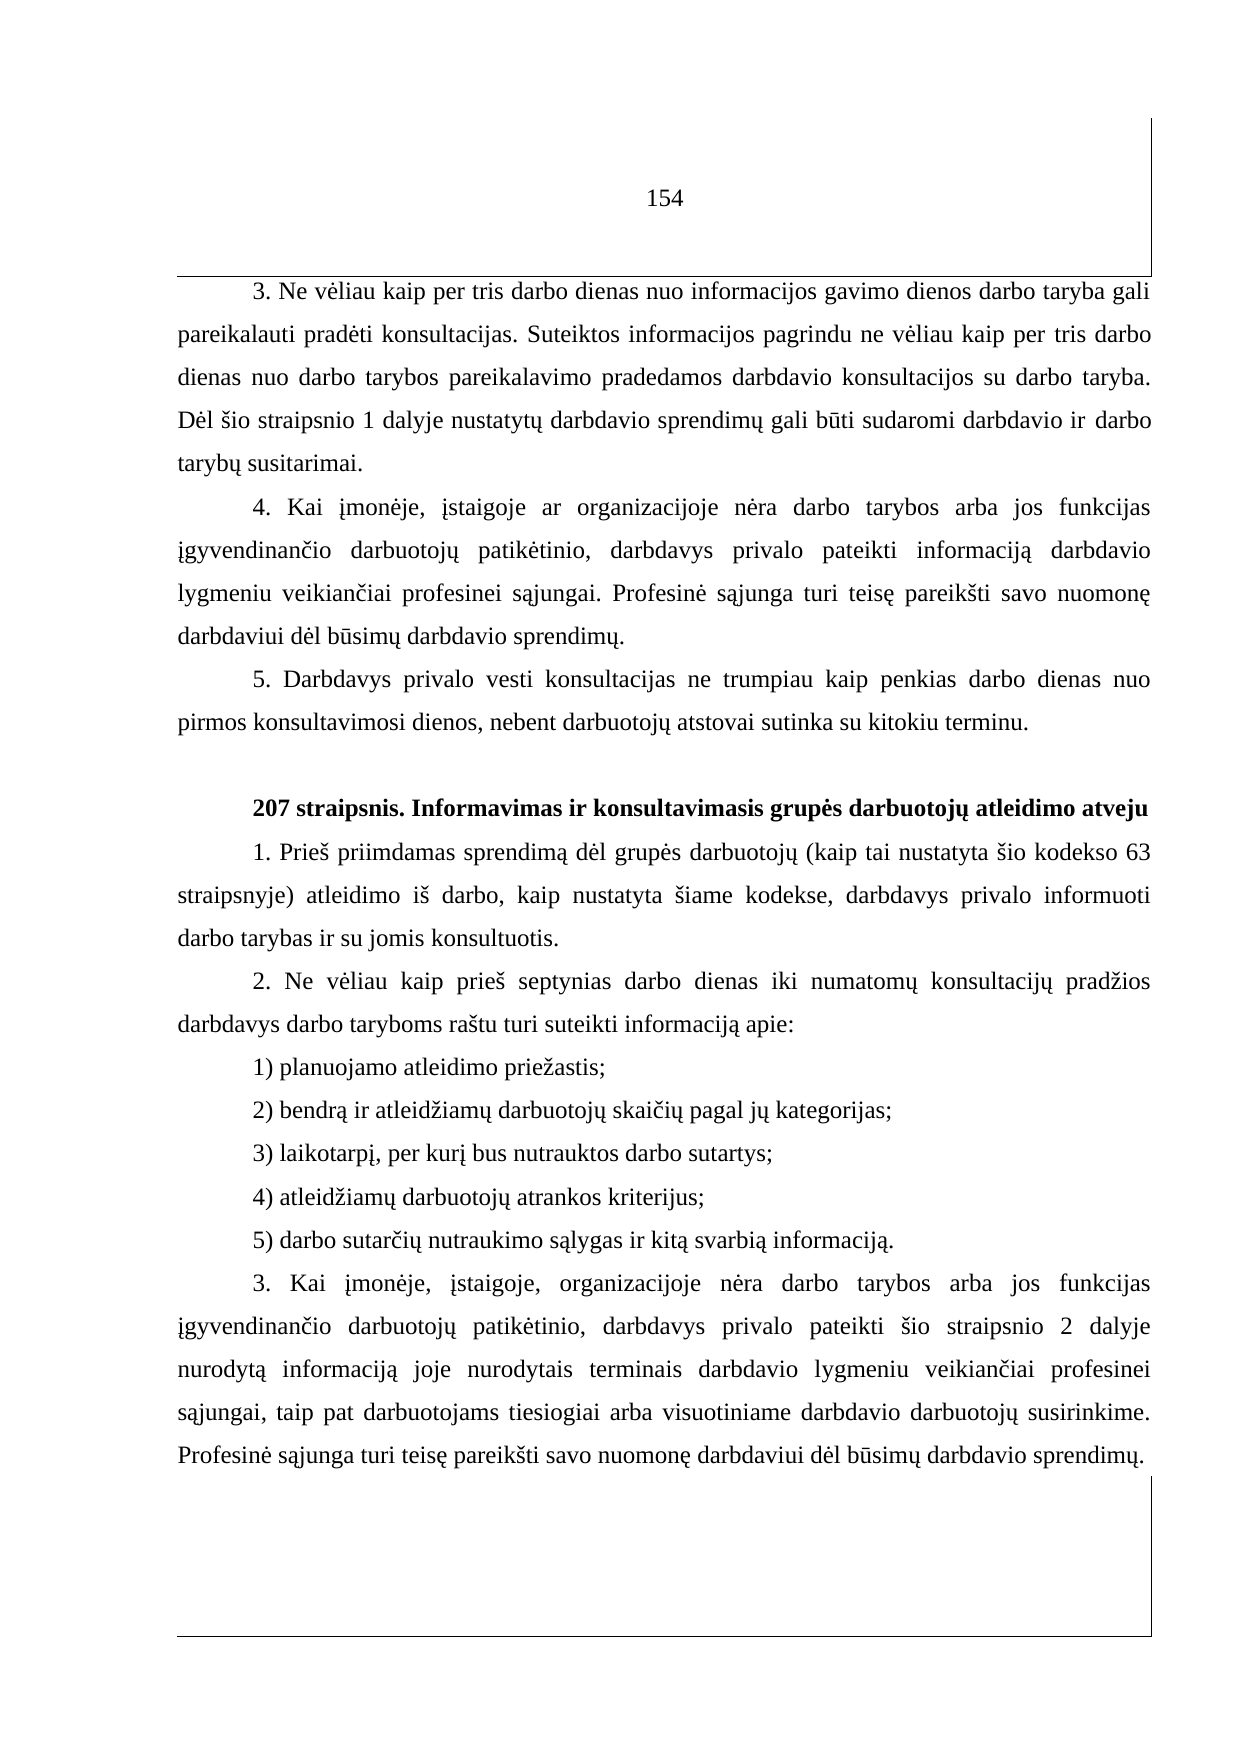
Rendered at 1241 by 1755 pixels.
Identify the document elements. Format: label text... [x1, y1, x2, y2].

text 1) planuojamo atleidimo priežastis; [177, 1052, 1152, 1081]
text 1. Prieš priimdamas sprendimą dėl grupės darbuotojų (kaip tai nustatyta šio kodekso 63 straipsnyje) atleidimo iš darbo, kaip nustatyta šiame kodekse, darbdavys privalo informuoti darbo tarybas ir su jomis konsultuotis. [177, 837, 1152, 952]
subtitle 207 straipsnis. Informavimas ir konsultavimasis grupės darbuotojų atleidimo atveju [177, 793, 1152, 822]
text 2. Ne vėliau kaip prieš septynias darbo dienas iki numatomų konsultacijų pradžios darbdavys darbo taryboms raštu turi suteikti informaciją apie: [177, 966, 1152, 1038]
text 4. Kai įmonėje, įstaigoje ar organizacijoje nėra darbo tarybos arba jos funkcijas įgyvendinančio darbuotojų patikėtinio, darbdavys privalo pateikti informaciją darbdavio lygmeniu veikiančiai profesinei sąjungai. Profesinė sąjunga turi teisę pareikšti savo nuomonę darbdaviui dėl būsimų darbdavio sprendimų. [177, 492, 1152, 650]
text 4) atleidžiamų darbuotojų atrankos kriterijus; [177, 1182, 1152, 1210]
text 5) darbo sutarčių nutraukimo sąlygas ir kitą svarbią informaciją. [177, 1225, 1152, 1253]
text 5. Darbdavys privalo vesti konsultacijas ne trumpiau kaip penkias darbo dienas nuo pirmos konsultavimosi dienos, nebent darbuotojų atstovai sutinka su kitokiu terminu. [177, 664, 1152, 736]
text 2) bendrą ir atleidžiamų darbuotojų skaičių pagal jų kategorijas; [177, 1095, 1152, 1124]
text 3. Kai įmonėje, įstaigoje, organizacijoje nėra darbo tarybos arba jos funkcijas įgyvendinančio darbuotojų patikėtinio, darbdavys privalo pateikti šio straipsnio 2 dalyje nurodytą informaciją joje nurodytais terminais darbdavio lygmeniu veikiančiai profesinei sąjungai, taip pat darbuotojams tiesiogiai arba visuotiniame darbdavio darbuotojų susirinkime. Profesinė sąjunga turi teisę pareikšti savo nuomonę darbdaviui dėl būsimų darbdavio sprendimų. [177, 1268, 1152, 1469]
text 3. Ne vėliau kaip per tris darbo dienas nuo informacijos gavimo dienos darbo taryba gali pareikalauti pradėti konsultacijas. Suteiktos informacijos pagrindu ne vėliau kaip per tris darbo dienas nuo darbo tarybos pareikalavimo pradedamos darbdavio konsultacijos su darbo taryba. Dėl šio straipsnio 1 dalyje nustatytų darbdavio sprendimų gali būti sudaromi darbdavio ir darbo tarybų susitarimai. [177, 276, 1152, 477]
text 3) laikotarpį, per kurį bus nutrauktos darbo sutartys; [177, 1138, 1152, 1167]
